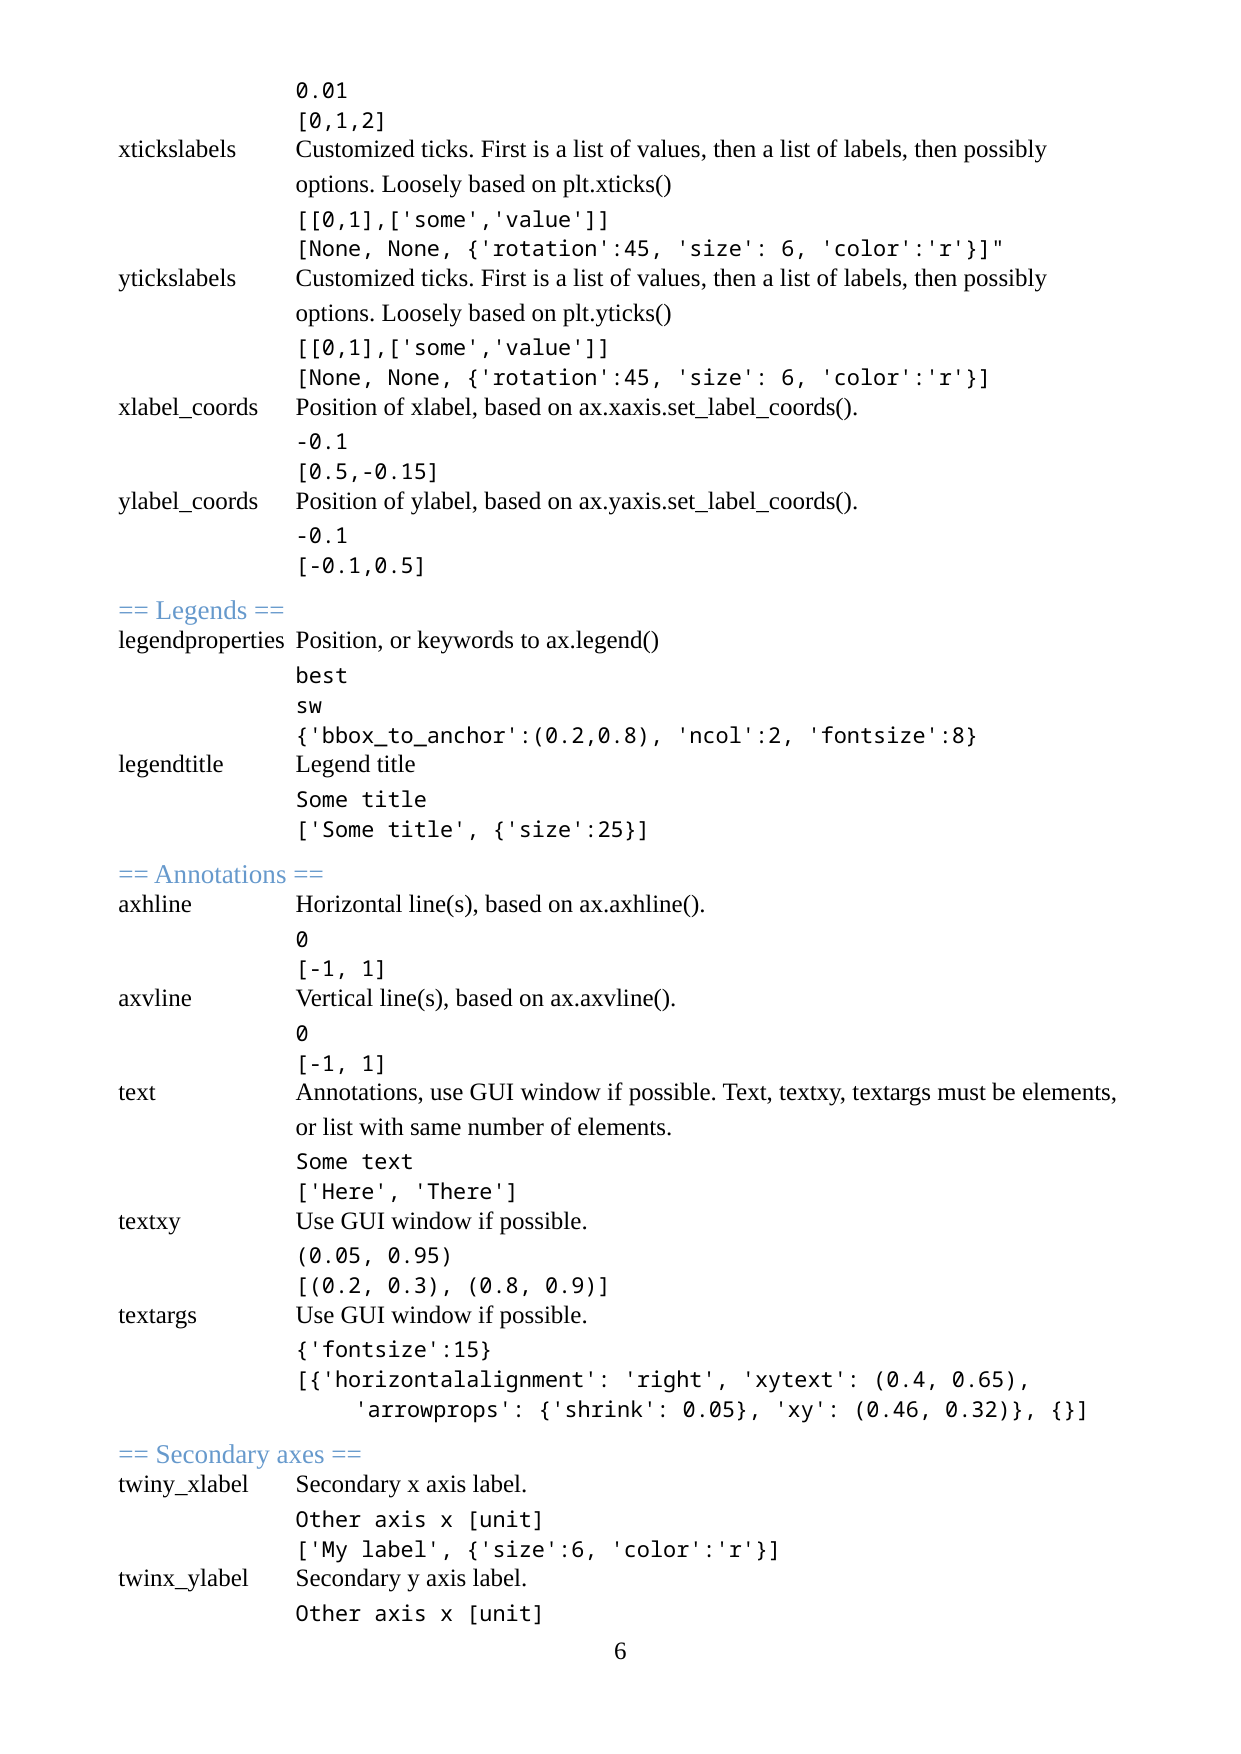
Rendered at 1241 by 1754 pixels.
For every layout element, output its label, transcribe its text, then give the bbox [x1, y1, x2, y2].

text [0.5,-0.15] [295, 456, 1093, 486]
text legendtitle Legend title [118, 749, 1122, 778]
text Some title [295, 784, 1093, 814]
text [(0.2, 0.3), (0.8, 0.9)] [295, 1270, 1093, 1300]
text axvline Vertical line(s), based on ax.axvline(). [118, 983, 1122, 1012]
text xlabel_coords Position of xlabel, based on ax.xaxis.set_label_coords(). [118, 392, 1122, 420]
text textxy Use GUI window if possible. [118, 1206, 1122, 1234]
text text Annotations, use GUI window if possible. Text, textxy, textargs must be elements, or list with same number of elements. [118, 1077, 1122, 1141]
text [-0.1,0.5] [295, 550, 1093, 580]
text 0 [295, 924, 1093, 953]
text ylabel_coords Position of ylabel, based on ax.yaxis.set_label_coords(). [118, 486, 1122, 514]
text Some text [295, 1146, 1093, 1176]
text [None, None, {'rotation':45, 'size': 6, 'color':'r'}] [295, 362, 1093, 392]
text == Secondary axes == [118, 1438, 1122, 1469]
text 0 [295, 1018, 1093, 1047]
text ['Here', 'There'] [295, 1176, 1093, 1206]
text axhline Horizontal line(s), based on ax.axhline(). [118, 889, 1122, 918]
text ['My label', {'size':6, 'color':'r'}] [295, 1534, 1093, 1563]
text textargs Use GUI window if possible. [118, 1300, 1122, 1329]
text [[0,1],['some','value']] [295, 332, 1093, 362]
text [[0,1],['some','value']] [295, 203, 1093, 233]
text [-1, 1] [295, 953, 1093, 983]
text twiny_xlabel Secondary x axis label. [118, 1469, 1122, 1498]
text (0.05, 0.95) [295, 1240, 1093, 1270]
text legendproperties Position, or keywords to ax.legend() [118, 626, 1122, 654]
text best [295, 660, 1093, 690]
text Other axis x [unit] [295, 1504, 1093, 1534]
text xtickslabels Customized ticks. First is a list of values, then a list of labels, then possibly options. Loosely based on plt.xticks() [118, 134, 1122, 198]
text == Legends == [118, 594, 1122, 626]
text -0.1 [295, 520, 1093, 550]
text {'bbox_to_anchor':(0.2,0.8), 'ncol':2, 'fontsize':8} [295, 719, 1093, 749]
text ytickslabels Customized ticks. First is a list of values, then a list of labels, then possibly options. Loosely based on plt.yticks() [118, 263, 1122, 326]
text [None, None, {'rotation':45, 'size': 6, 'color':'r'}]" [295, 233, 1093, 263]
text Other axis x [unit] [295, 1598, 1093, 1628]
text ['Some title', {'size':25}] [295, 814, 1093, 843]
text [-1, 1] [295, 1047, 1093, 1077]
text [0,1,2] [295, 105, 1093, 134]
text [{'horizontalalignment': 'right', 'xytext': (0.4, 0.65), 'arrowprops': {'shrink': 0.05}, 'xy': (0.46, 0.32)}, {}] [295, 1364, 1093, 1424]
text {'fontsize':15} [295, 1334, 1093, 1364]
text sw [295, 690, 1093, 719]
text -0.1 [295, 426, 1093, 456]
text == Annotations == [118, 858, 1122, 889]
text twinx_ylabel Secondary y axis label. [118, 1563, 1122, 1592]
text 0.01 [295, 75, 1093, 105]
